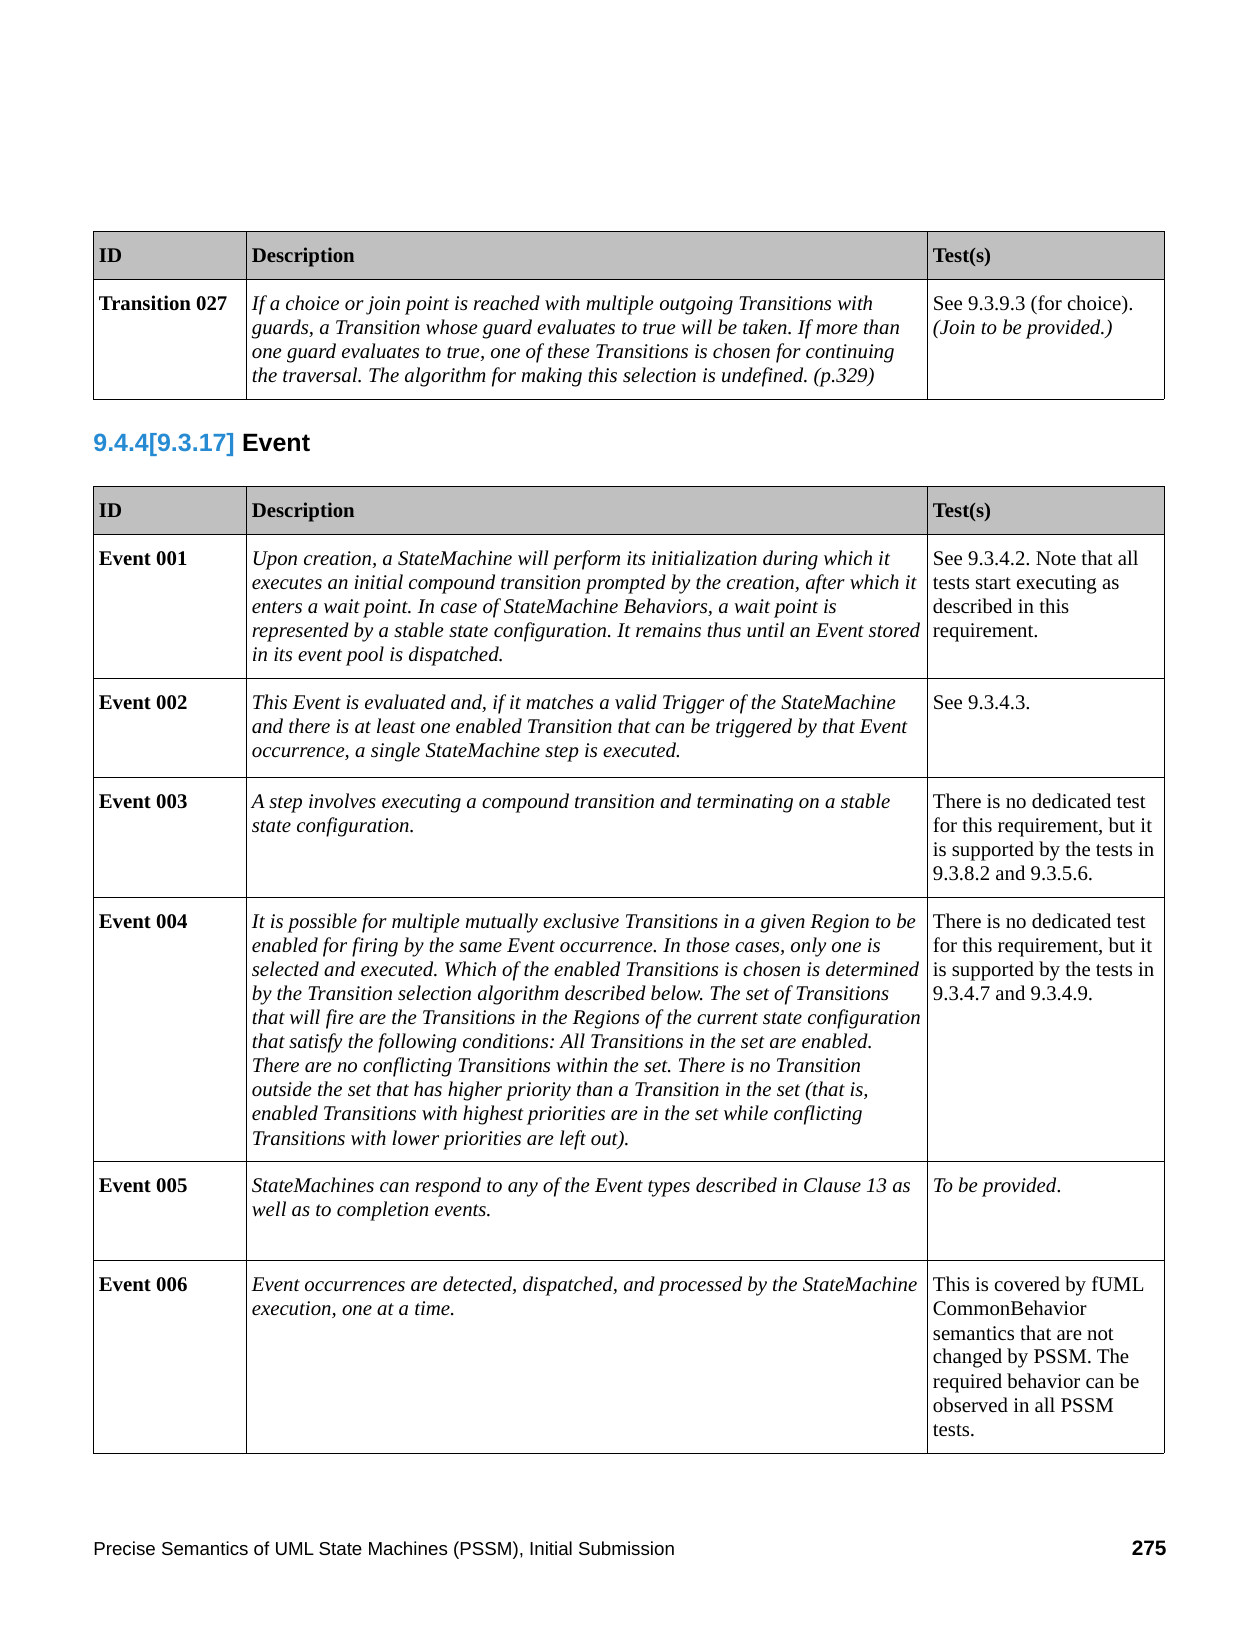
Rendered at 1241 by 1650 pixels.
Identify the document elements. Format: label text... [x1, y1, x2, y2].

table_header ID [94, 232, 246, 279]
table_cell Event occurrences are detected, dispatched, and processed by the StateMachine execution, one at a time. [247, 1261, 927, 1452]
table_cell Event 001 [94, 535, 246, 678]
table_cell See 9.3.4.3. [928, 679, 1164, 777]
table_cell There is no dedicated test for this requirement, but it is supported by the tests in 9.3.8.2 and 9.3.5.6. [928, 778, 1164, 897]
table_cell See 9.3.9.3 (for choice). (Join to be provided.) [928, 280, 1164, 399]
table_cell Transition 027 [94, 280, 246, 399]
table_cell If a choice or join point is reached with multiple outgoing Transitions with guards, a Transition whose guard evaluates to true will be taken. If more than one guard evaluates to true, one of these Transitions is chosen for continuing the traversal. The algorithm for making this selection is undefined. (p.329) [247, 280, 927, 399]
subtitle Event [93, 428, 1164, 457]
table_cell Event 005 [94, 1162, 246, 1260]
table_cell Event 002 [94, 679, 246, 777]
table_header Description [247, 487, 927, 534]
table_cell Event 003 [94, 778, 246, 897]
table_cell A step involves executing a compound transition and terminating on a stable state configuration. [247, 778, 927, 897]
table_cell There is no dedicated test for this requirement, but it is supported by the tests in 9.3.4.7 and 9.3.4.9. [928, 898, 1164, 1161]
table_header Test(s) [928, 232, 1164, 279]
table_header Description [247, 232, 927, 279]
table_cell Event 006 [94, 1261, 246, 1452]
table_cell It is possible for multiple mutually exclusive Transitions in a given Region to be enabled for firing by the same Event occurrence. In those cases, only one is selected and executed. Which of the enabled Transitions is chosen is determined by the Transition selection algorithm described below. The set of Transitions that will fire are the Transitions in the Regions of the current state configuration that satisfy the following conditions: All Transitions in the set are enabled. There are no conflicting Transitions within the set. There is no Transition outside the set that has higher priority than a Transition in the set (that is, enabled Transitions with highest priorities are in the set while conflicting Transitions with lower priorities are left out). [247, 898, 927, 1161]
table_header Test(s) [928, 487, 1164, 534]
table_header ID [94, 487, 246, 534]
table_cell This is covered by fUML CommonBehavior semantics that are not changed by PSSM. The required behavior can be observed in all PSSM tests. [928, 1261, 1164, 1452]
table_cell To be provided. [928, 1162, 1164, 1260]
table_cell This Event is evaluated and, if it matches a valid Trigger of the StateMachine and there is at least one enabled Transition that can be triggered by that Event occurrence, a single StateMachine step is executed. [247, 679, 927, 777]
table_cell Event 004 [94, 898, 246, 1161]
table_cell StateMachines can respond to any of the Event types described in Clause 13 as well as to completion events. [247, 1162, 927, 1260]
table_cell See 9.3.4.2. Note that all tests start executing as described in this requirement. [928, 535, 1164, 678]
table_cell Upon creation, a StateMachine will perform its initialization during which it executes an initial compound transition prompted by the creation, after which it enters a wait point. In case of StateMachine Behaviors, a wait point is represented by a stable state configuration. It remains thus until an Event stored in its event pool is dispatched. [247, 535, 927, 678]
